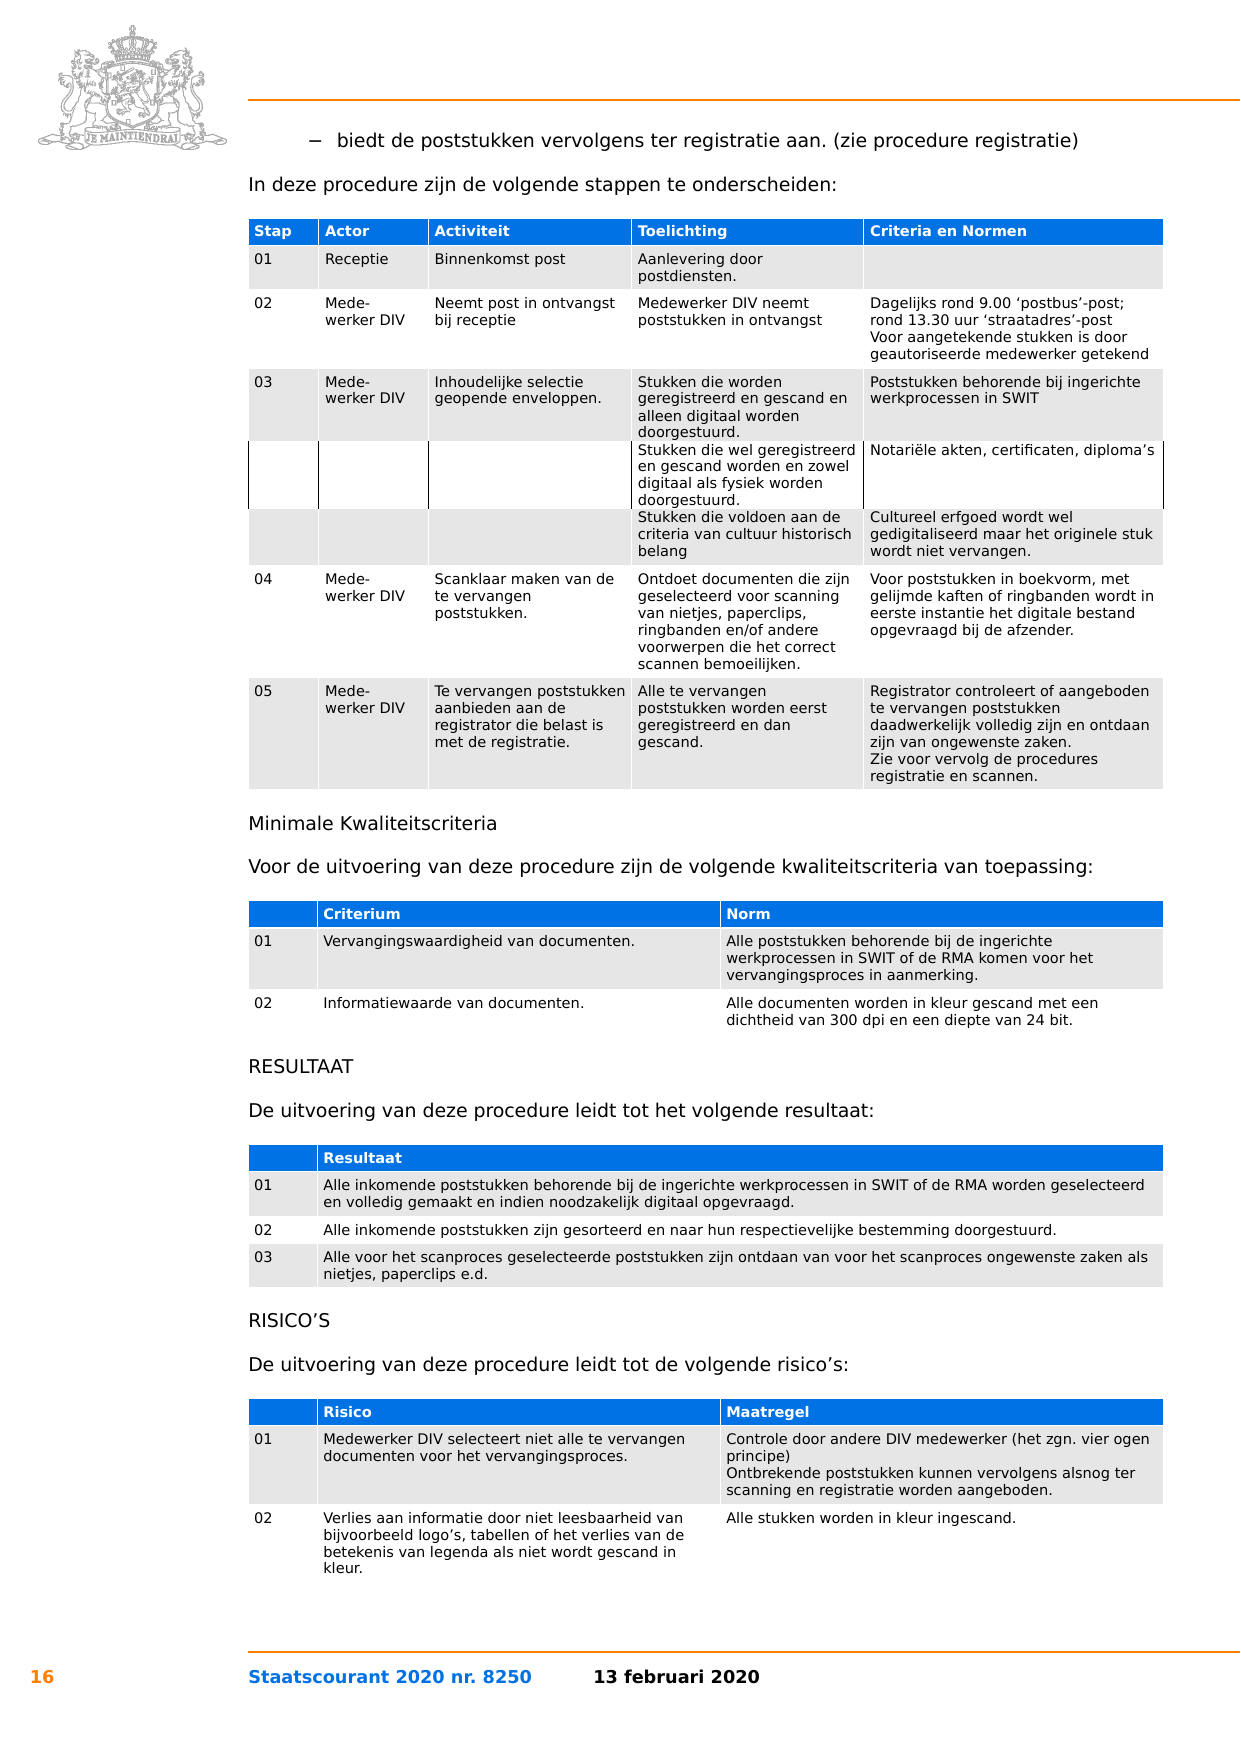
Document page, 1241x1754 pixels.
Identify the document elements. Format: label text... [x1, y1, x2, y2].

table_header Norm [721, 901, 1163, 927]
table_header Stap [249, 219, 318, 245]
table_cell [249, 441, 318, 509]
table_header Criteria en Normen [864, 219, 1163, 245]
table_cell Stukken die voldoen aan de criteria van cultuur historisch belang [632, 509, 863, 565]
table_cell Aanlevering door postdiensten. [632, 246, 863, 289]
table_cell 04 [249, 566, 318, 677]
table_cell [429, 441, 631, 509]
subtitle RISICO’S [248, 1310, 1163, 1332]
table_header [249, 1145, 317, 1171]
table_cell Registrator controleert of aangeboden te vervangen poststukken daadwerkelijk volledig zijn en ontdaan zijn van ongewenste zaken. Zie voor vervolg de procedures registratie en scannen. [864, 678, 1163, 789]
table_header Actor [319, 219, 428, 245]
table_cell Verlies aan informatie door niet leesbaarheid van bijvoorbeeld logo’s, tabellen of het verlies van de betekenis van legenda als niet wordt gescand in kleur. [318, 1505, 720, 1582]
table_cell 03 [249, 369, 318, 441]
table_cell Dagelijks rond 9.00 ‘postbus’-post; rond 13.30 uur ‘straatadres’-post Voor aangetekende stukken is door geautoriseerde medewerker getekend [864, 290, 1163, 368]
table_cell 01 [249, 1172, 317, 1216]
table_cell Alle inkomende poststukken zijn gesorteerd en naar hun respectievelijke bestemming doorgestuurd. [318, 1217, 1163, 1243]
table_cell Mede- werker DIV [319, 369, 428, 441]
table_cell Mede- werker DIV [319, 290, 428, 368]
table_cell Alle voor het scanproces geselecteerde poststukken zijn ontdaan van voor het scanproces ongewenste zaken als nietjes, paperclips e.d. [318, 1244, 1163, 1287]
table_cell 01 [249, 1426, 317, 1504]
table_header Criterium [318, 901, 720, 927]
table_header Resultaat [318, 1145, 1163, 1171]
text De uitvoering van deze procedure leidt tot het volgende resultaat: [248, 1100, 1163, 1122]
subtitle RESULTAAT [248, 1056, 1163, 1078]
table_cell [319, 509, 428, 565]
table_cell 01 [249, 929, 317, 989]
table_cell Stukken die wel geregistreerd en gescand worden en zowel digitaal als fysiek worden doorgestuurd. [632, 441, 863, 509]
table_cell Alle inkomende poststukken behorende bij de ingerichte werkprocessen in SWIT of de RMA worden geselecteerd en volledig gemaakt en indien noodzakelijk digitaal opgevraagd. [318, 1172, 1163, 1216]
table_cell [249, 509, 318, 565]
table_cell Medewerker DIV neemt poststukken in ontvangst [632, 290, 863, 368]
table_header Activiteit [429, 219, 631, 245]
table_cell Stukken die worden geregistreerd en gescand en alleen digitaal worden doorgestuurd. [632, 369, 863, 441]
table_cell 05 [249, 678, 318, 789]
table_cell Voor poststukken in boekvorm, met gelijmde kaften of ringbanden wordt in eerste instantie het digitale bestand opgevraagd bij de afzender. [864, 566, 1163, 677]
text − biedt de poststukken vervolgens ter registratie aan. (zie procedure registratie) [307, 130, 1163, 152]
table_cell Mede- werker DIV [319, 678, 428, 789]
table_cell Alle stukken worden in kleur ingescand. [721, 1505, 1163, 1582]
table_cell 02 [249, 290, 318, 368]
table_cell 01 [249, 246, 318, 289]
text In deze procedure zijn de volgende stappen te onderscheiden: [248, 174, 1163, 196]
table_cell [319, 441, 428, 509]
table_cell Poststukken behorende bij ingerichte werkprocessen in SWIT [864, 369, 1163, 441]
table_cell Binnenkomst post [429, 246, 631, 289]
table_header [249, 1399, 317, 1425]
table_header Maatregel [721, 1399, 1163, 1425]
table_cell 03 [249, 1244, 317, 1287]
picture [38, 25, 227, 150]
table_cell Alle documenten worden in kleur gescand met een dichtheid van 300 dpi en een diepte van 24 bit. [721, 990, 1163, 1033]
table_header Risico [318, 1399, 720, 1425]
table_cell [429, 509, 631, 565]
table_cell Neemt post in ontvangst bij receptie [429, 290, 631, 368]
text De uitvoering van deze procedure leidt tot de volgende risico’s: [248, 1354, 1163, 1376]
table_cell Medewerker DIV selecteert niet alle te vervangen documenten voor het vervangingsproces. [318, 1426, 720, 1504]
table_cell Receptie [319, 246, 428, 289]
table_cell Mede- werker DIV [319, 566, 428, 677]
table_cell 02 [249, 990, 317, 1033]
table_cell Alle te vervangen poststukken worden eerst geregistreerd en dan gescand. [632, 678, 863, 789]
table_header [249, 901, 317, 927]
table_cell 02 [249, 1217, 317, 1243]
subtitle Minimale Kwaliteitscriteria [248, 812, 1163, 834]
table_cell Scanklaar maken van de te vervangen poststukken. [429, 566, 631, 677]
table_cell Ontdoet documenten die zijn geselecteerd voor scanning van nietjes, paperclips, ringbanden en/of andere voorwerpen die het correct scannen bemoeilijken. [632, 566, 863, 677]
table_cell Controle door andere DIV medewerker (het zgn. vier ogen principe) Ontbrekende poststukken kunnen vervolgens alsnog ter scanning en registratie worden aangeboden. [721, 1426, 1163, 1504]
table_cell Inhoudelijke selectie geopende enveloppen. [429, 369, 631, 441]
table_cell 02 [249, 1505, 317, 1582]
table_cell [864, 246, 1163, 289]
table_header Toelichting [632, 219, 863, 245]
table_cell Alle poststukken behorende bij de ingerichte werkprocessen in SWIT of de RMA komen voor het vervangingsproces in aanmerking. [721, 929, 1163, 989]
text Voor de uitvoering van deze procedure zijn de volgende kwaliteitscriteria van toepassing: [248, 856, 1163, 878]
table_cell Notariële akten, certificaten, diploma’s [864, 441, 1163, 509]
table_cell Cultureel erfgoed wordt wel gedigitaliseerd maar het originele stuk wordt niet vervangen. [864, 509, 1163, 565]
table_cell Vervangingswaardigheid van documenten. [318, 929, 720, 989]
table_cell Informatiewaarde van documenten. [318, 990, 720, 1033]
table_cell Te vervangen poststukken aanbieden aan de registrator die belast is met de registratie. [429, 678, 631, 789]
